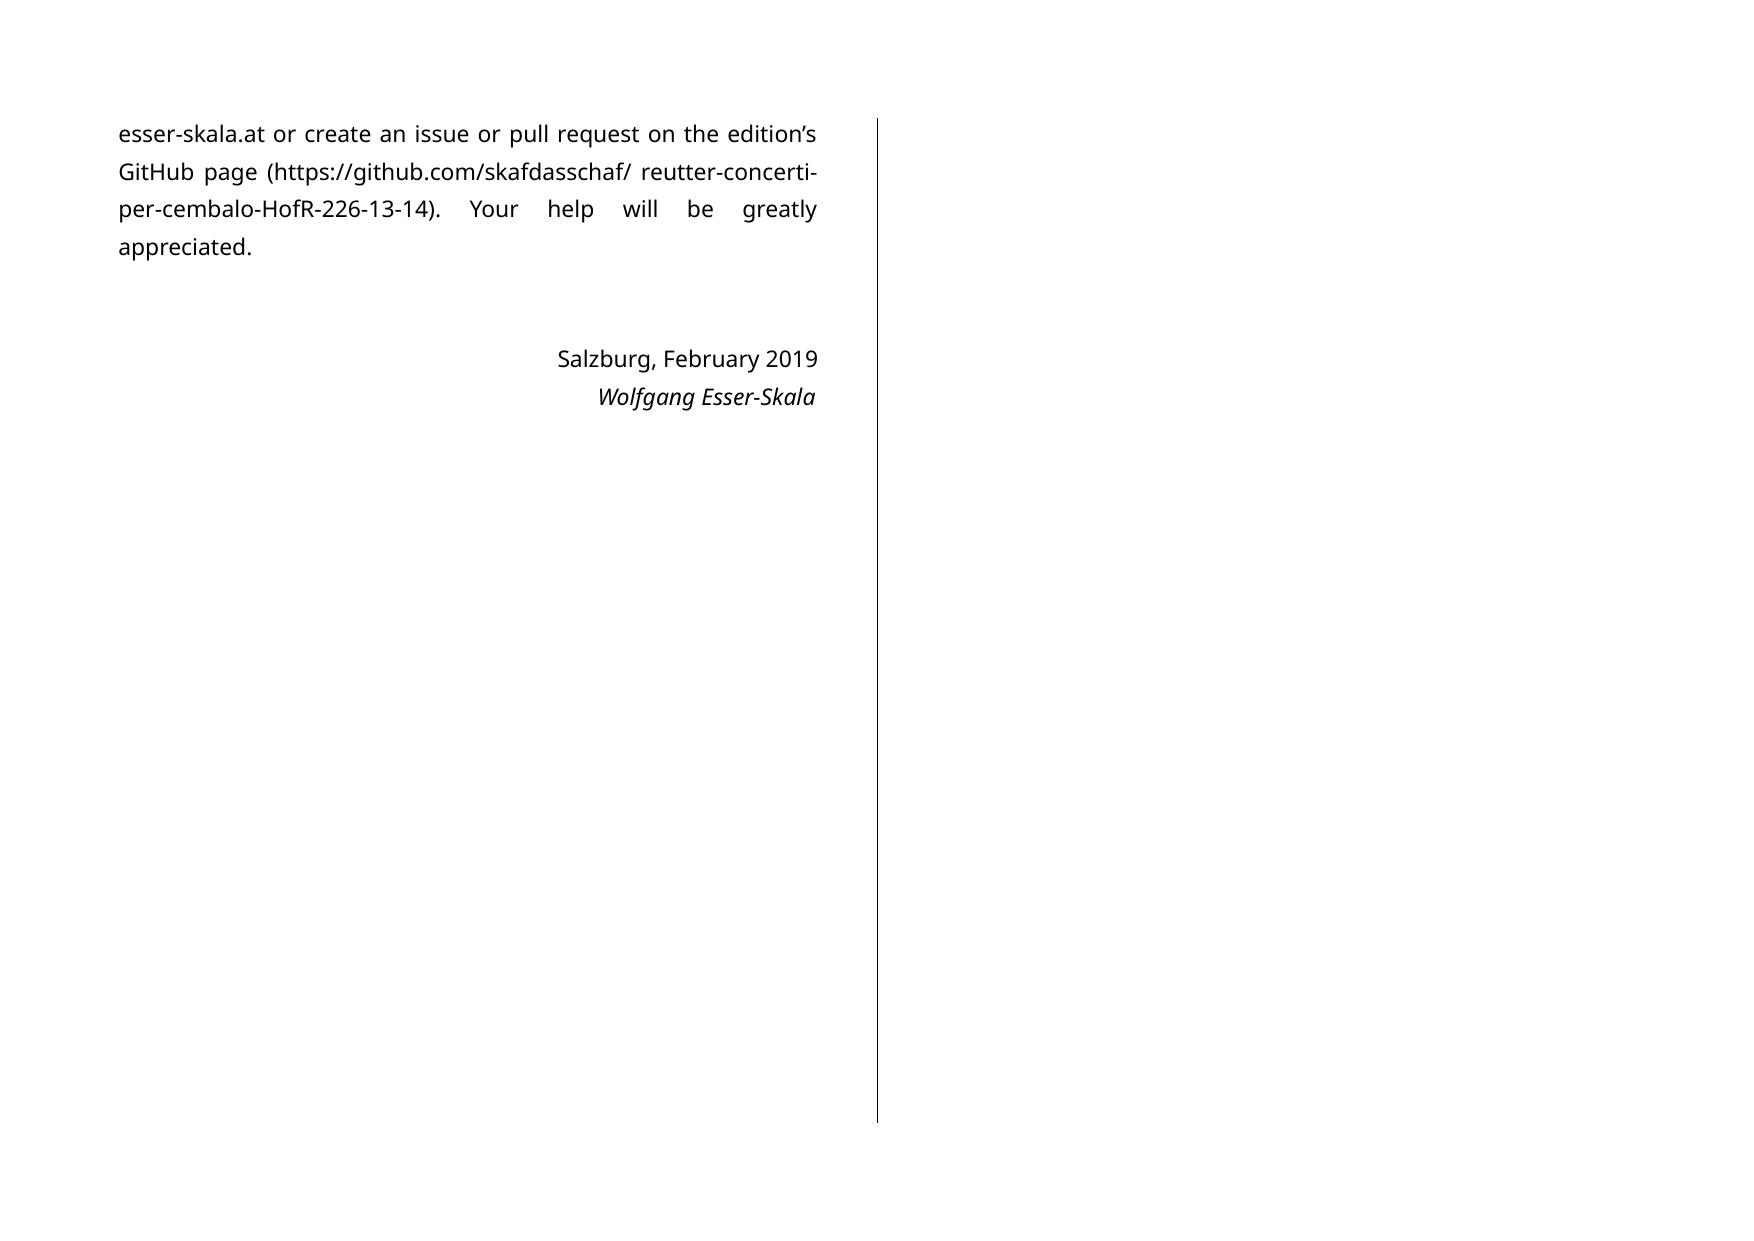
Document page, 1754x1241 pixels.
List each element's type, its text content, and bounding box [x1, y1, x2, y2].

text esser-skala.at or create an issue or pull request on the edition’s GitHub page (https://github.com/skafdasschaf/ reutter-concerti-per-cembalo-HofR-226-13-14). Your help will be greatly appreciated. [118, 118, 818, 262]
text Salzburg, February 2019 Wolfgang Esser-Skala [118, 343, 818, 412]
